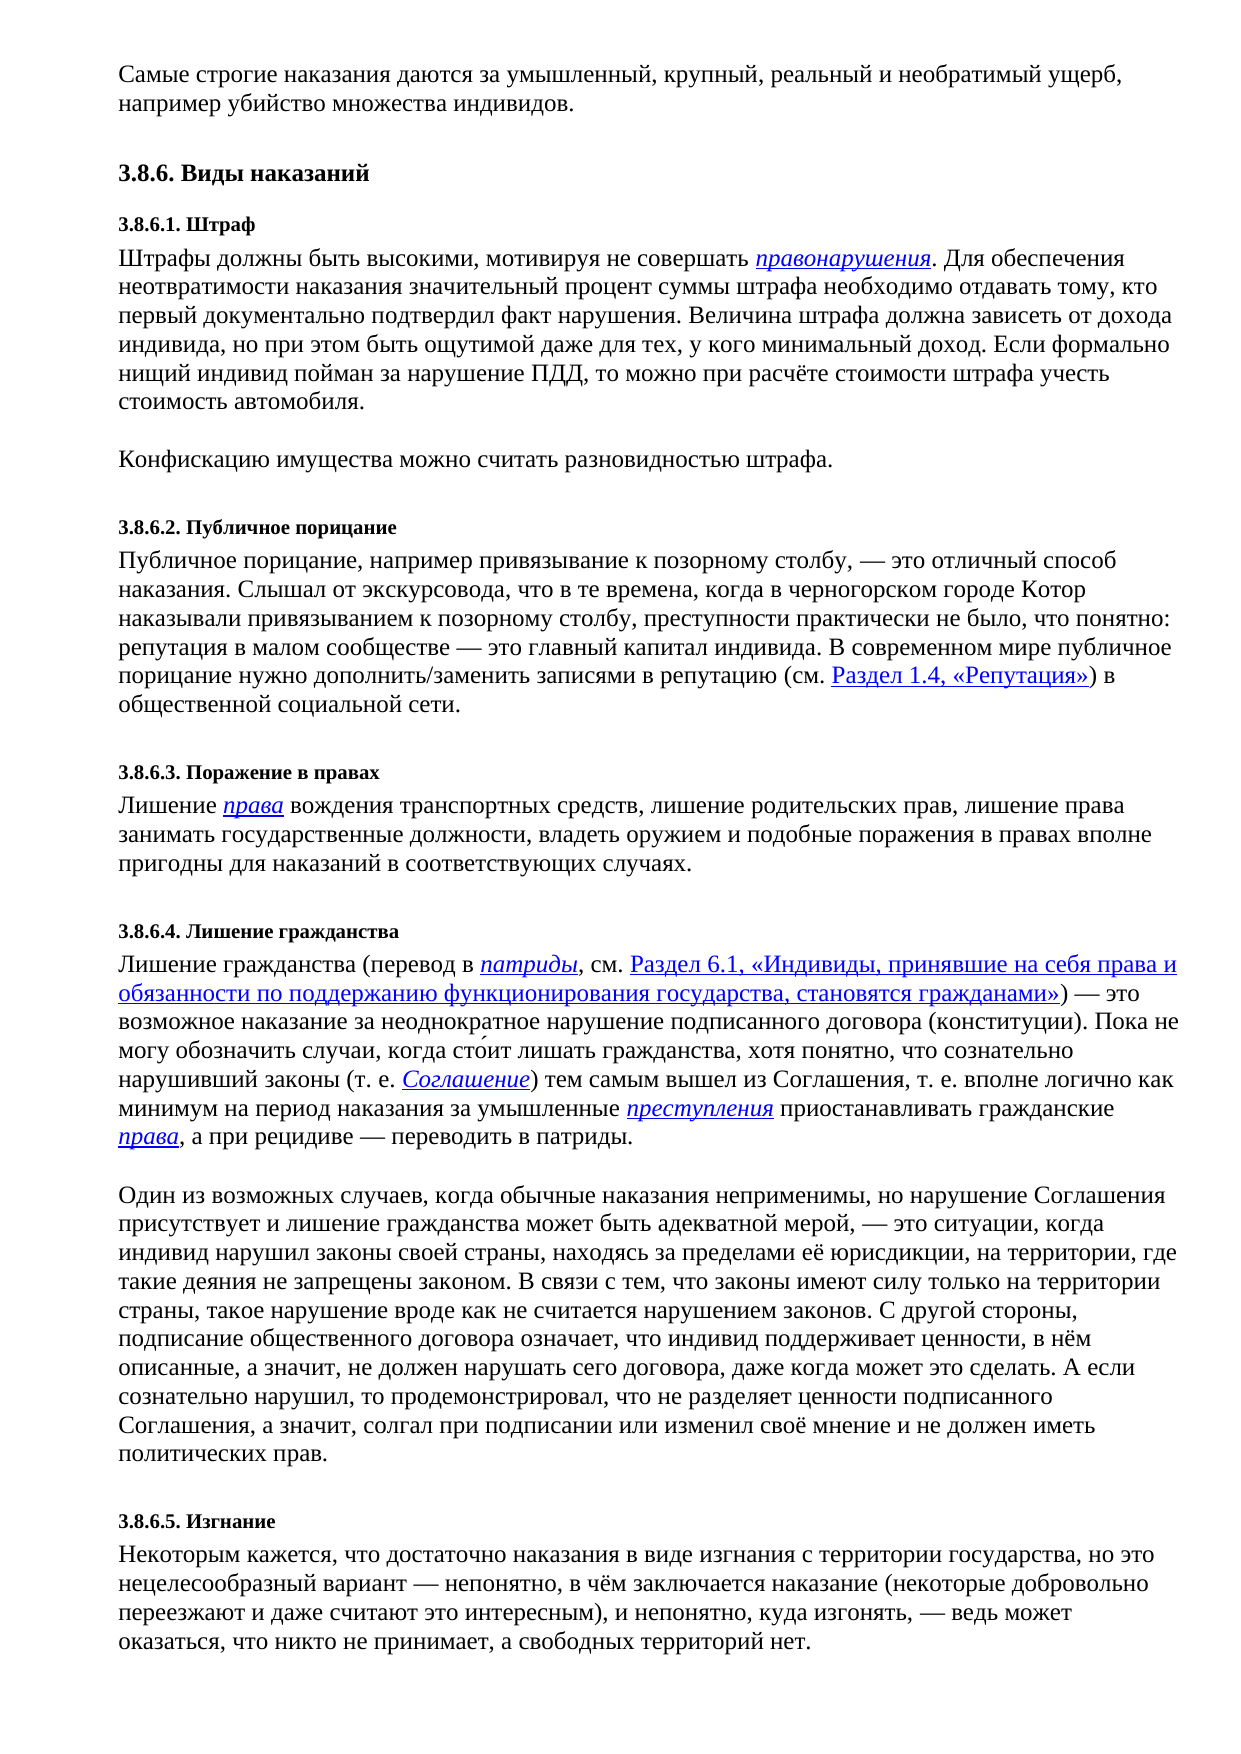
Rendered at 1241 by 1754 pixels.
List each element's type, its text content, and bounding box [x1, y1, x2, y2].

subtitle 3.8.6.1. Штраф [118, 212, 1181, 236]
text Публичное порицание, например привязывание к позорному столбу, — это отличный способ наказания. Слышал от экскурсовода, что в те времена, когда в черногорском городе Котор наказывали привязыванием к позорному столбу, преступности практически не было, что понятно: репутация в малом сообществе — это главный капитал индивида. В современном мире публичное порицание нужно дополнить/заменить записями в репутацию (см. Раздел 1.4, «Репутация») в общественной социальной сети. [118, 546, 1181, 718]
text Штрафы должны быть высокими, мотивируя не совершать правонарушения. Для обеспечения неотвратимости наказания значительный процент суммы штрафа необходимо отдавать тому, кто первый документально подтвердил факт нарушения. Величина штрафа должна зависеть от дохода индивида, но при этом быть ощутимой даже для тех, у кого минимальный доход. Если формально нищий индивид пойман за нарушение ПДД, то можно при расчёте стоимости штрафа учесть стоимость автомобиля. [118, 243, 1181, 415]
text Самые строгие наказания даются за умышленный, крупный, реальный и необратимый ущерб, например убийство множества индивидов. [118, 59, 1181, 117]
text Лишение гражданства (перевод в патриды, см. Раздел 6.1, «Индивиды, принявшие на себя права и обязанности по поддержанию функционирования государства, становятся гражданами») — это возможное наказание за неоднократное нарушение подписанного договора (конституции). Пока не могу обозначить случаи, когда сто́ит лишать гражданства, хотя понятно, что сознательно нарушивший законы (т. е. Соглашение) тем самым вышел из Соглашения, т. е. вполне логично как минимум на период наказания за умышленные преступления приостанавливать гражданские права, а при рецидиве — переводить в патриды. [118, 949, 1181, 1150]
subtitle 3.8.6. Виды наказаний [118, 158, 1181, 187]
subtitle 3.8.6.2. Публичное порицание [118, 515, 1181, 539]
text Лишение права вождения транспортных средств, лишение родительских прав, лишение права занимать государственные должности, владеть оружием и подобные поражения в правах вполне пригодны для наказаний в соответствующих случаях. [118, 790, 1181, 877]
subtitle 3.8.6.4. Лишение гражданства [118, 919, 1181, 943]
subtitle 3.8.6.5. Изгнание [118, 1509, 1181, 1533]
subtitle 3.8.6.3. Поражение в правах [118, 760, 1181, 784]
text Один из возможных случаев, когда обычные наказания неприменимы, но нарушение Соглашения присутствует и лишение гражданства может быть адекватной мерой, — это ситуации, когда индивид нарушил законы своей страны, находясь за пределами её юрисдикции, на территории, где такие деяния не запрещены законом. В связи с тем, что законы имеют силу только на территории страны, такое нарушение вроде как не считается нарушением законов. С другой стороны, подписание общественного договора означает, что индивид поддерживает ценности, в нём описанные, а значит, не должен нарушать сего договора, даже когда может это сделать. А если сознательно нарушил, то продемонстрировал, что не разделяет ценности подписанного Соглашения, а значит, солгал при подписании или изменил своё мнение и не должен иметь политических прав. [118, 1180, 1181, 1467]
text Некоторым кажется, что достаточно наказания в виде изгнания с территории государства, но это нецелесообразный вариант — непонятно, в чём заключается наказание (некоторые добровольно переезжают и даже считают это интересным), и непонятно, куда изгонять, — ведь может оказаться, что никто не принимает, а свободных территорий нет. [118, 1539, 1181, 1654]
text Конфискацию имущества можно считать разновидностью штрафа. [118, 444, 1181, 473]
